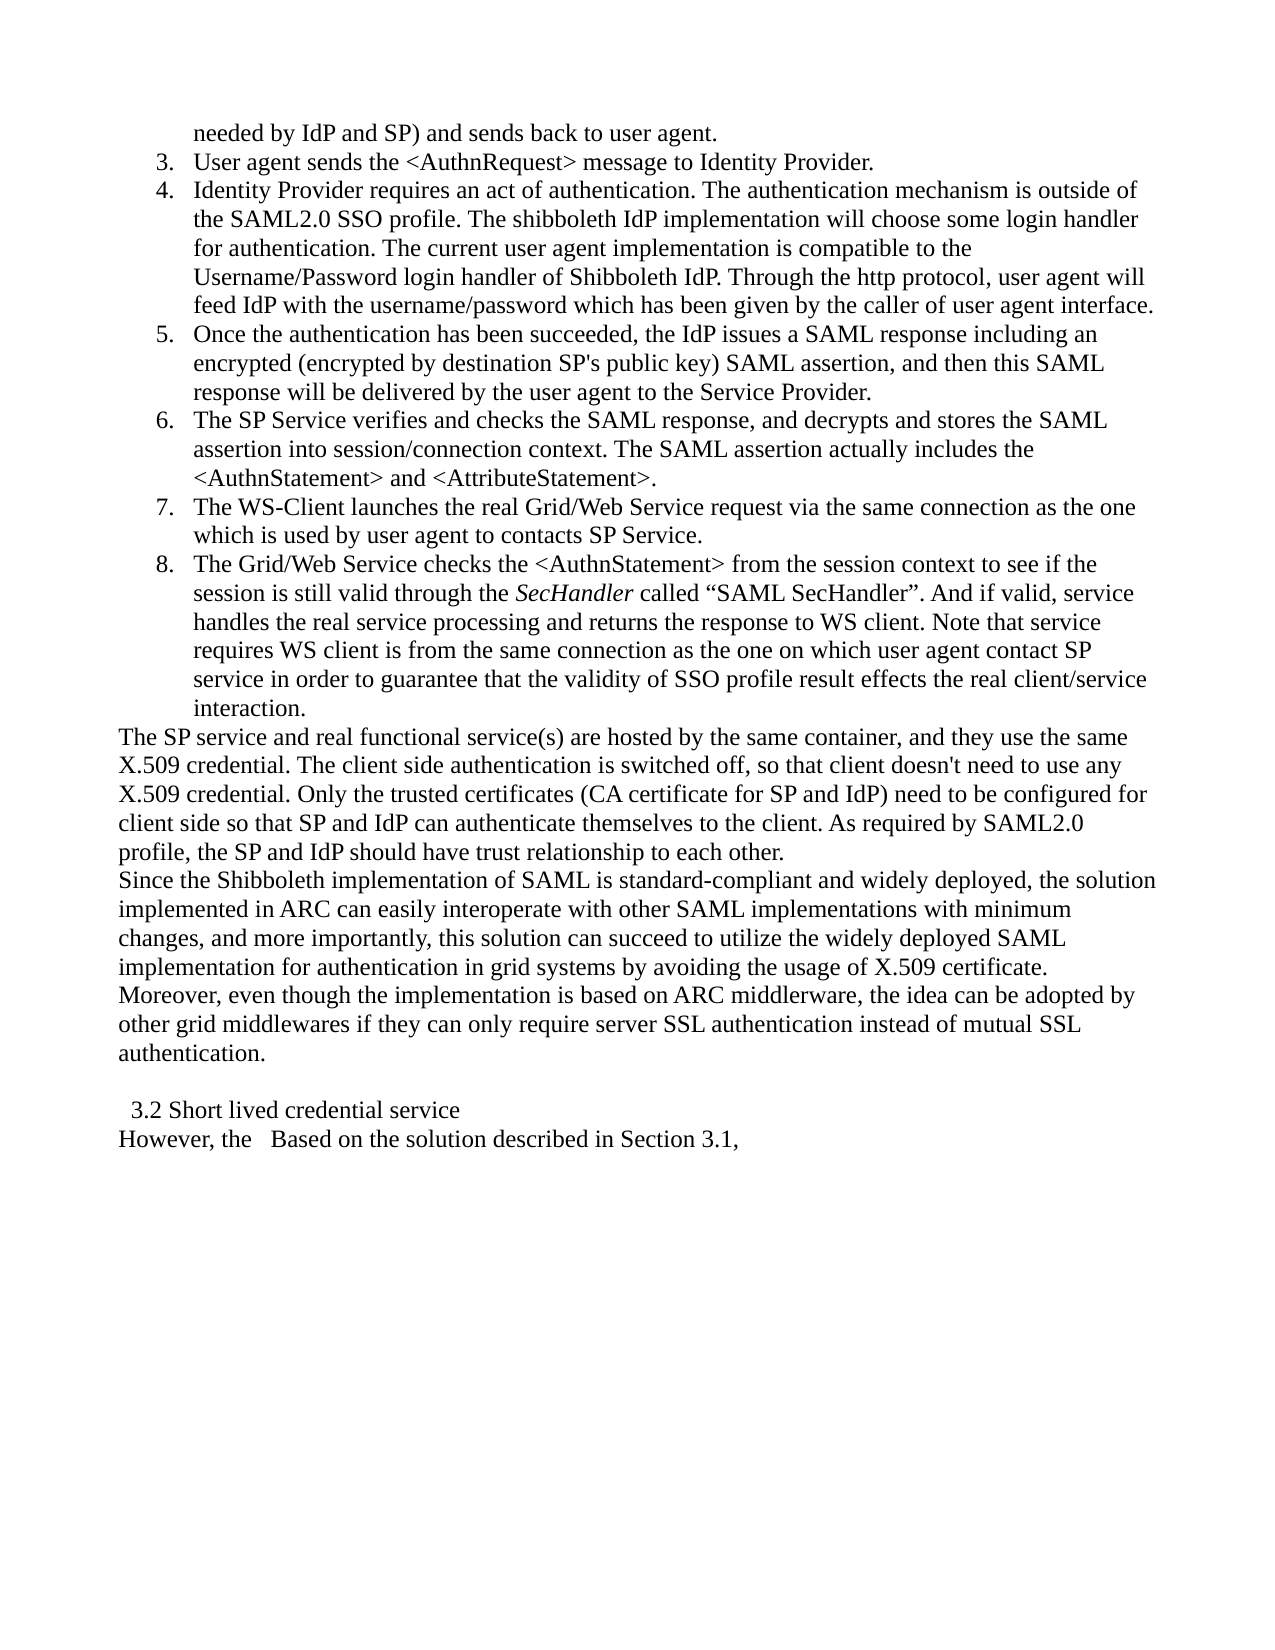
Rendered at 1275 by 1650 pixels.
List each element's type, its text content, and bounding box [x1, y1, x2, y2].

text The SP service and real functional service(s) are hosted by the same container, and they use the same X.509 credential. The client side authentication is switched off, so that client doesn't need to use any X.509 credential. Only the trusted certificates (CA certificate for SP and IdP) need to be configured for client side so that SP and IdP can authenticate themselves to the client. As required by SAML2.0 profile, the SP and IdP should have trust relationship to each other. [118, 722, 1157, 866]
text However, the Based on the solution described in Section 3.1, [118, 1124, 1157, 1153]
list The SP Service verifies and checks the SAML response, and decrypts and stores the SAML assertion into session/connection context. The SAML assertion actually includes the <AuthnStatement> and <AttributeStatement>. [156, 406, 1157, 492]
text Moreover, even though the implementation is based on ARC middlerware, the idea can be adopted by other grid middlewares if they can only require server SSL authentication instead of mutual SSL authentication. [118, 981, 1157, 1067]
list The Grid/Web Service checks the <AuthnStatement> from the session context to see if the session is still valid through the SecHandler called “SAML SecHandler”. And if valid, service handles the real service processing and returns the response to WS client. Note that service requires WS client is from the same connection as the one on which user agent contact SP service in order to guarantee that the validity of SSO profile result effects the real client/service interaction. [156, 549, 1157, 722]
text 3.2 Short lived credential service [118, 1096, 1157, 1124]
list User agent sends the <AuthnRequest> message to Identity Provider. [156, 147, 1157, 176]
text Since the Shibboleth implementation of SAML is standard-compliant and widely deployed, the solution implemented in ARC can easily interoperate with other SAML implementations with minimum changes, and more importantly, this solution can succeed to utilize the widely deployed SAML implementation for authentication in grid systems by avoiding the usage of X.509 certificate. [118, 866, 1157, 981]
list Once the authentication has been succeeded, the IdP issues a SAML response including an encrypted (encrypted by destination SP's public key) SAML assertion, and then this SAML response will be delivered by the user agent to the Service Provider. [156, 319, 1157, 406]
list Identity Provider requires an act of authentication. The authentication mechanism is outside of the SAML2.0 SSO profile. The shibboleth IdP implementation will choose some login handler for authentication. The current user agent implementation is compatible to the Username/Password login handler of Shibboleth IdP. Through the http protocol, user agent will feed IdP with the username/password which has been given by the caller of user agent interface. [156, 176, 1157, 319]
list needed by IdP and SP) and sends back to user agent. [156, 118, 1157, 147]
list The WS-Client launches the real Grid/Web Service request via the same connection as the one which is used by user agent to contacts SP Service. [156, 492, 1157, 549]
